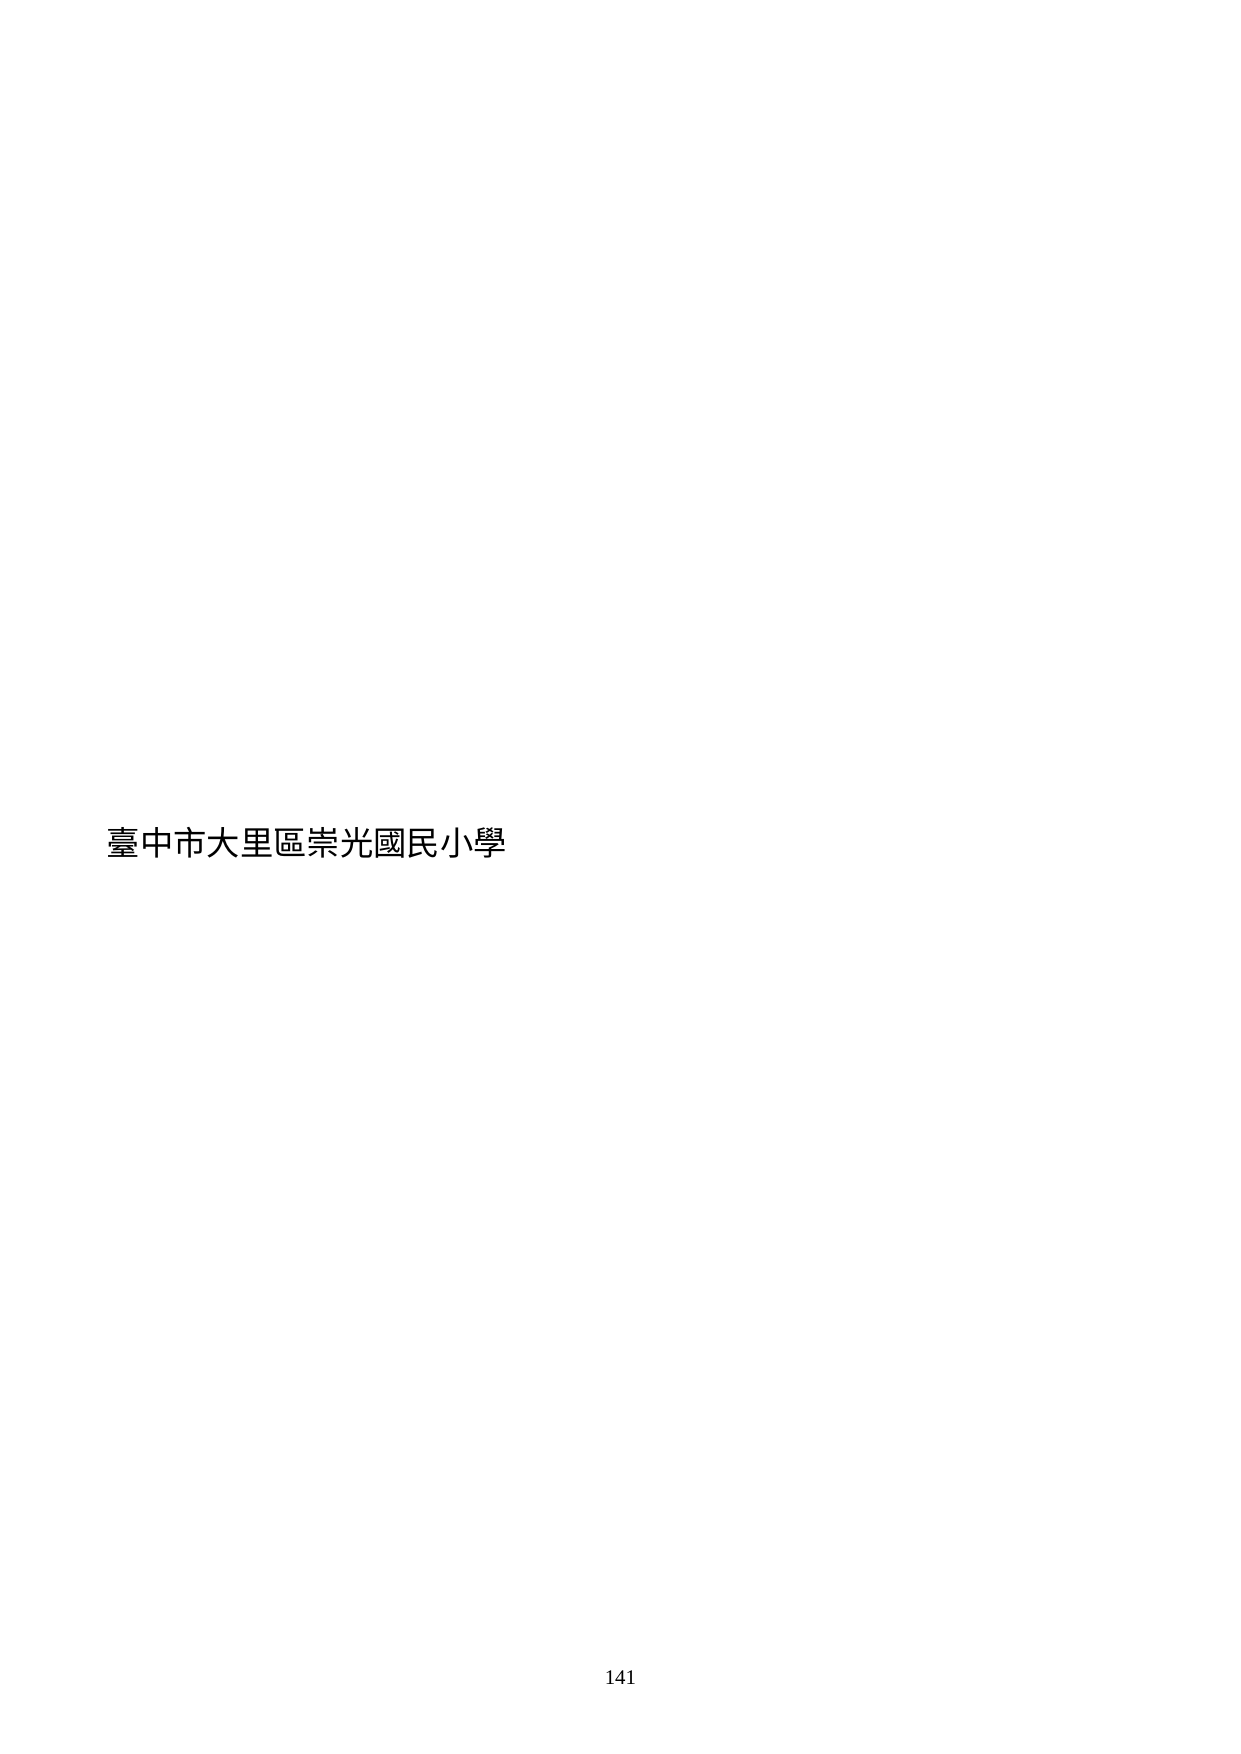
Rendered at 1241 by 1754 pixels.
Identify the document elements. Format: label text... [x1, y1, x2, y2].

text 臺中市大里區崇光國民小學 [106, 800, 1134, 862]
